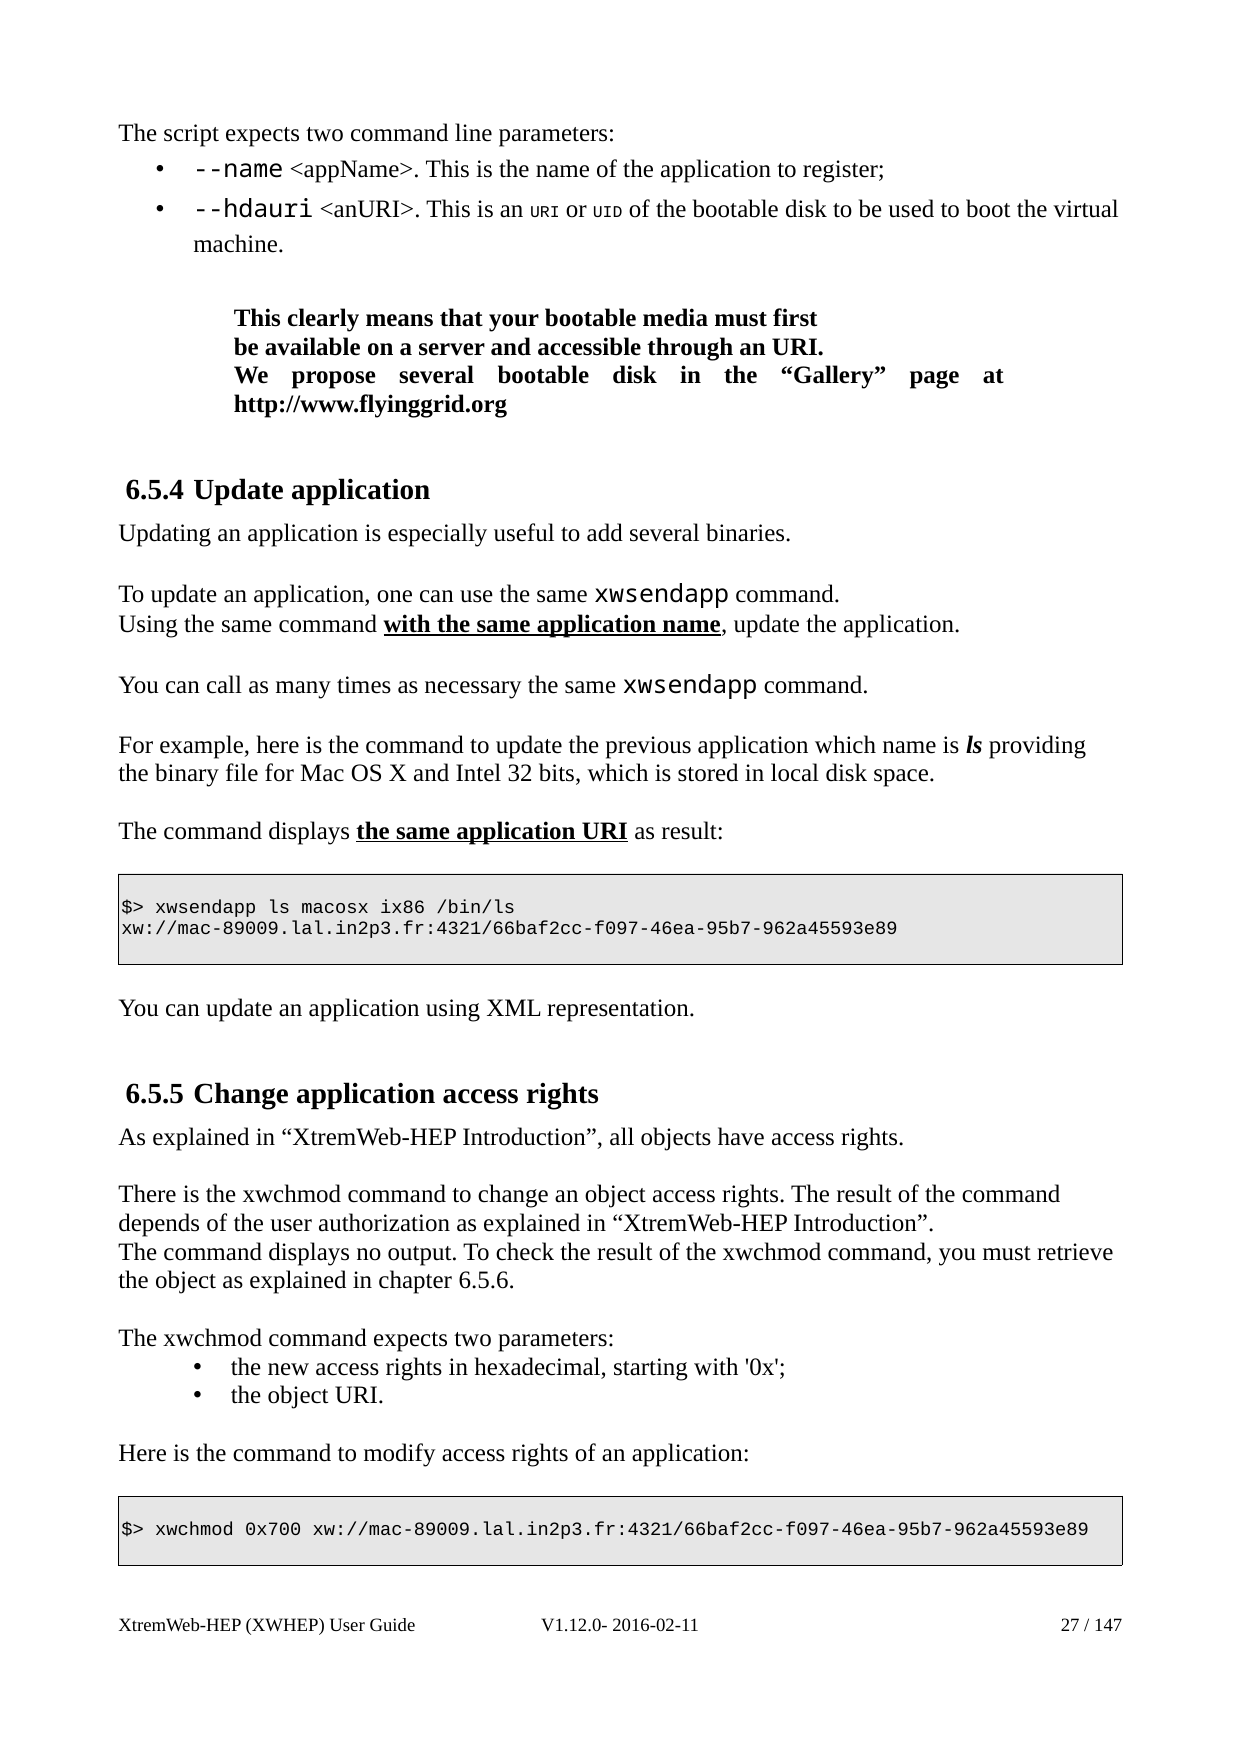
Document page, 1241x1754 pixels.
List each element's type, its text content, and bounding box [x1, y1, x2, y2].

text The script expects two command line parameters: [118, 118, 1122, 147]
text As explained in “XtremWeb-HEP Introduction”, all objects have access rights. [118, 1122, 1122, 1151]
text There is the xwchmod command to change an object access rights. The result of the command depends of the user authorization as explained in “XtremWeb-HEP Introduction”. [118, 1179, 1122, 1237]
text This clearly means that your bootable media must first [233, 303, 1004, 332]
list the object URI. [193, 1381, 1122, 1409]
text The command displays no output. To check the result of the xwchmod command, you must retrieve the object as explained in chapter 6.5.6. [118, 1237, 1122, 1294]
text $> xwchmod 0x700 xw://mac-89009.lal.in2p3.fr:4321/66baf2cc-f097-46ea-95b7-962a45593e89 [119, 1517, 1122, 1538]
text You can call as many times as necessary the same xwsendapp command. [118, 667, 1122, 701]
text The xwchmod command expects two parameters: [118, 1323, 1122, 1352]
text Using the same command with the same application name, update the application. [118, 609, 1122, 638]
text To update an application, one can use the same xwsendapp command. [118, 575, 1122, 609]
subtitle Update application [118, 472, 1122, 505]
text We propose several bootable disk in the “Gallery” page at http://www.flyinggrid.org [233, 361, 1004, 418]
text For example, here is the command to update the previous application which name is ls providing the binary file for Mac OS X and Intel 32 bits, which is stored in local disk space. [118, 730, 1122, 787]
text be available on a server and accessible through an URI. [233, 332, 1004, 361]
list the new access rights in hexadecimal, starting with '0x'; [193, 1352, 1122, 1381]
list --hdauri <anURI>. This is an uri or uid of the bootable disk to be used to boot the virtual machine. [156, 190, 1122, 258]
text You can update an application using XML representation. [118, 993, 1122, 1022]
subtitle Change application access rights [118, 1076, 1122, 1109]
text $> xwsendapp ls macosx ix86 /bin/ls [119, 895, 1122, 916]
text The command displays the same application URI as result: [118, 816, 1122, 845]
list --name <appName>. This is the name of the application to register; [156, 151, 1122, 185]
text Updating an application is especially useful to add several binaries. [118, 518, 1122, 547]
text xw://mac-89009.lal.in2p3.fr:4321/66baf2cc-f097-46ea-95b7-962a45593e89 [119, 916, 1122, 937]
text Here is the command to modify access rights of an application: [118, 1438, 1122, 1467]
